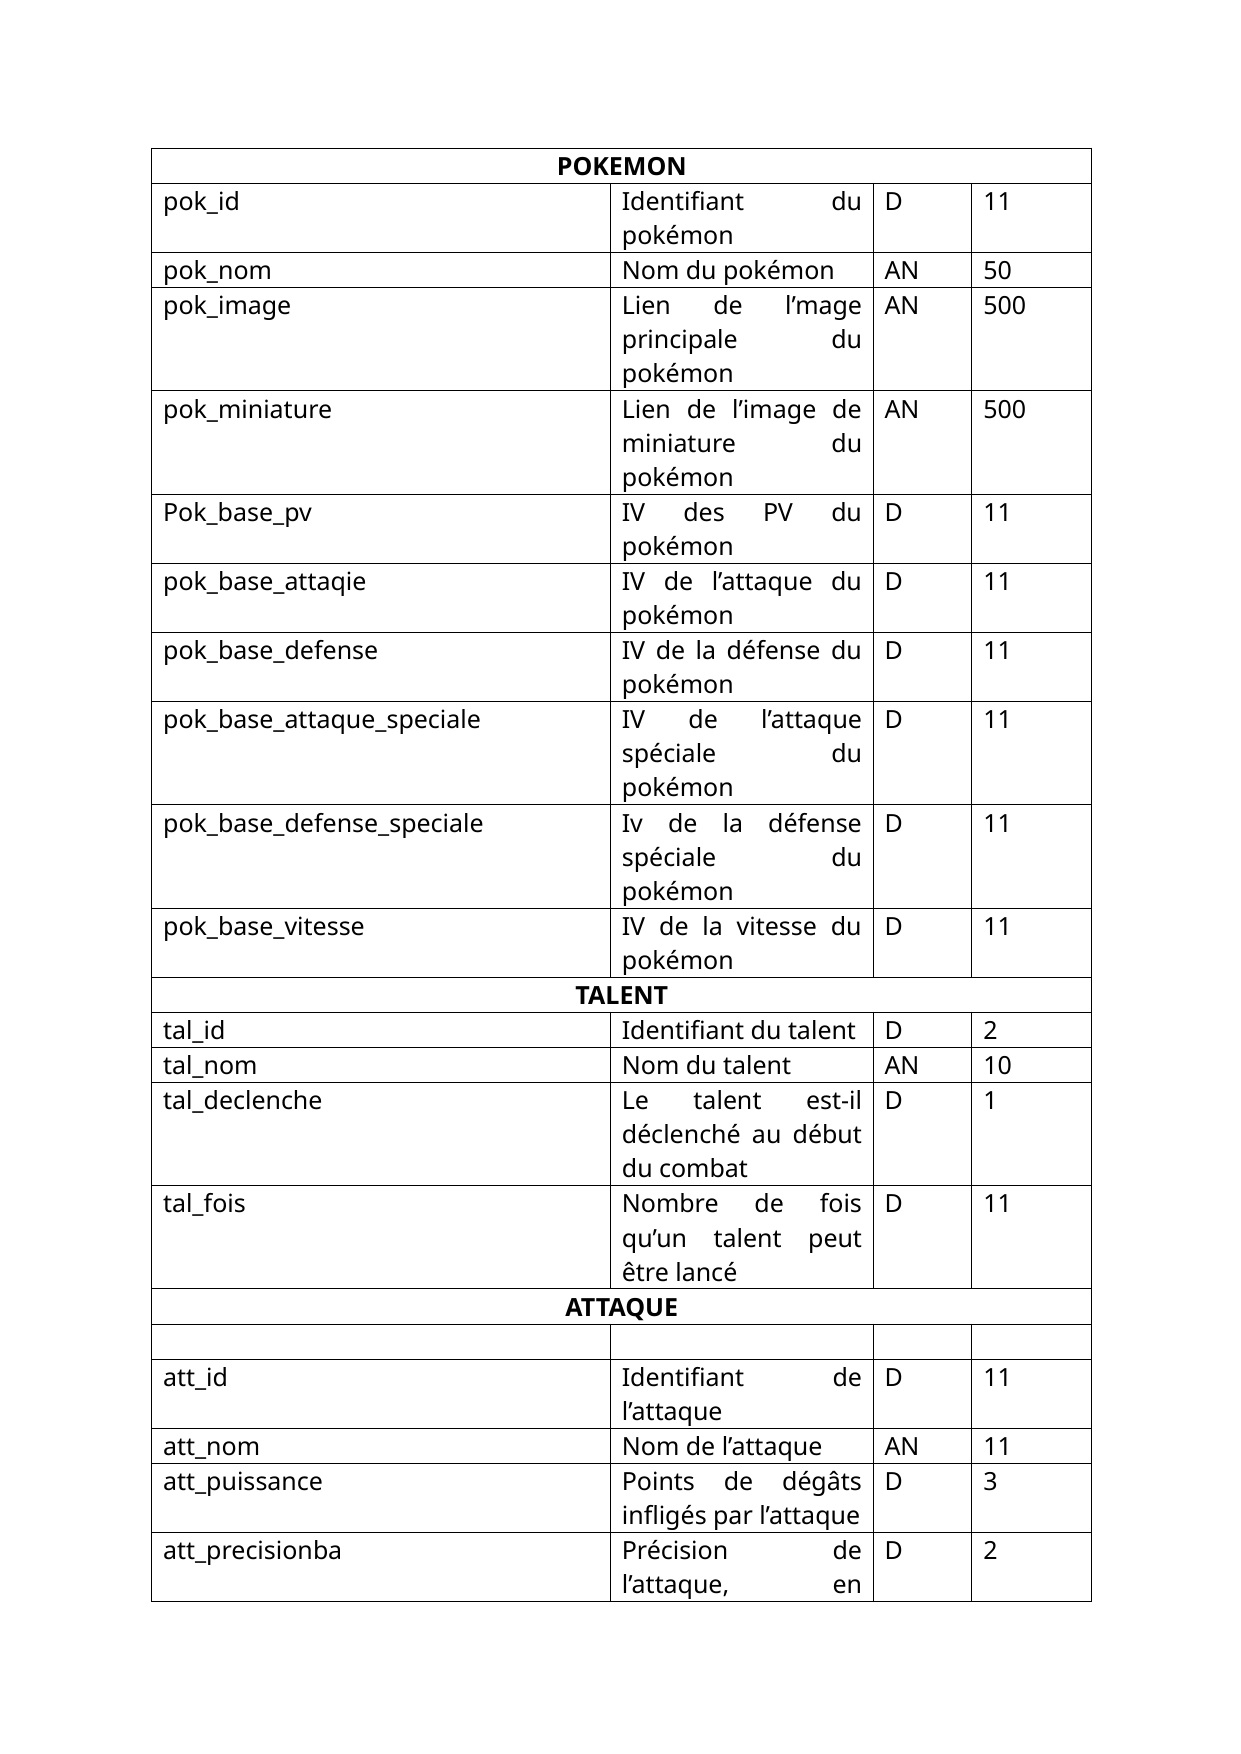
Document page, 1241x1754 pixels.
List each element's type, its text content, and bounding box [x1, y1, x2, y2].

table_cell [146, 252, 151, 287]
table_cell [874, 1325, 971, 1358]
table_cell [146, 1012, 151, 1047]
table_cell [146, 183, 151, 252]
table_cell 11 [972, 564, 1091, 632]
table_cell pok_nom [152, 253, 610, 287]
table_cell Iv de la défense spéciale du pokémon [611, 805, 873, 907]
table_cell D [874, 633, 971, 701]
table_cell tal_fois [152, 1186, 610, 1288]
table_cell 1 [972, 1083, 1091, 1185]
table_cell [146, 1047, 151, 1082]
table_cell D [874, 1464, 971, 1532]
table_cell 11 [972, 702, 1091, 804]
table_cell [146, 804, 151, 907]
table_cell Lien de l’mage principale du pokémon [611, 288, 873, 390]
table_cell IV des PV du pokémon [611, 495, 873, 563]
table_cell IV de la défense du pokémon [611, 633, 873, 701]
table_cell tal_nom [152, 1048, 610, 1082]
table_cell [146, 390, 151, 493]
table_cell AN [874, 1429, 971, 1463]
table_cell D [874, 495, 971, 563]
table_cell 11 [972, 1186, 1091, 1288]
table_cell Nom de l’attaque [611, 1429, 873, 1463]
table_cell Nombre de fois qu’un talent peut être lancé [611, 1186, 873, 1288]
table_cell AN [874, 253, 971, 287]
table_cell pok_base_defense [152, 633, 610, 701]
table_cell AN [874, 391, 971, 493]
table_cell Points de dégâts infligés par l’attaque [611, 1464, 873, 1532]
table_cell 11 [972, 909, 1091, 977]
table_cell POKEMON [152, 149, 1091, 183]
table_cell [146, 1359, 151, 1428]
table_cell [146, 1463, 151, 1532]
table_cell [152, 1325, 610, 1358]
table_cell Identifiant de l’attaque [611, 1360, 873, 1428]
table_cell D [874, 909, 971, 977]
table_cell pok_base_defense_speciale [152, 805, 610, 907]
table_cell D [874, 702, 971, 804]
table_cell Lien de l’image de miniature du pokémon [611, 391, 873, 493]
table_cell pok_miniature [152, 391, 610, 493]
table_cell pok_image [152, 288, 610, 390]
table_cell Le talent est-il déclenché au début du combat [611, 1083, 873, 1185]
table_cell Nom du talent [611, 1048, 873, 1082]
table_cell AN [874, 1048, 971, 1082]
table_cell 2 [972, 1013, 1091, 1047]
table_cell [146, 632, 151, 701]
table_cell [146, 1185, 151, 1288]
table_cell [146, 1288, 151, 1323]
table_cell 11 [972, 184, 1091, 252]
table_cell [146, 1082, 151, 1185]
table_cell att_nom [152, 1429, 610, 1463]
table_cell 50 [972, 253, 1091, 287]
table_cell pok_base_attaque_speciale [152, 702, 610, 804]
table_cell 2 [972, 1533, 1091, 1601]
table_cell [146, 908, 151, 977]
table_cell [146, 563, 151, 632]
table_cell [146, 1428, 151, 1463]
table_cell IV de la vitesse du pokémon [611, 909, 873, 977]
table_cell pok_base_vitesse [152, 909, 610, 977]
table_cell [146, 287, 151, 390]
table_cell [146, 148, 151, 183]
table_cell D [874, 1083, 971, 1185]
table_cell tal_declenche [152, 1083, 610, 1185]
table_cell pok_id [152, 184, 610, 252]
table_cell D [874, 564, 971, 632]
table_cell AN [874, 288, 971, 390]
table_cell Pok_base_pv [152, 495, 610, 563]
table_cell 11 [972, 495, 1091, 563]
table_cell 11 [972, 805, 1091, 907]
table_cell 3 [972, 1464, 1091, 1532]
table_cell D [874, 1533, 971, 1601]
table_cell Nom du pokémon [611, 253, 873, 287]
table_cell D [874, 1186, 971, 1288]
table_cell 10 [972, 1048, 1091, 1082]
table_cell tal_id [152, 1013, 610, 1047]
table_cell att_precisionba [152, 1533, 610, 1601]
table_cell 11 [972, 633, 1091, 701]
table_cell D [874, 1360, 971, 1428]
table_cell 500 [972, 288, 1091, 390]
table_cell D [874, 184, 971, 252]
table_cell [611, 1325, 873, 1358]
table_cell pok_base_attaqie [152, 564, 610, 632]
table_cell [972, 1325, 1091, 1358]
table_cell 11 [972, 1429, 1091, 1463]
table_cell 11 [972, 1360, 1091, 1428]
table_cell ATTAQUE [152, 1289, 1091, 1323]
table_cell [146, 977, 151, 1012]
table_cell [146, 1532, 151, 1601]
table_cell 500 [972, 391, 1091, 493]
table_cell [146, 1324, 151, 1358]
table_cell att_id [152, 1360, 610, 1428]
table_cell [146, 494, 151, 563]
table_cell TALENT [152, 978, 1091, 1012]
table_cell Précision de l’attaque, en [611, 1533, 873, 1601]
table_cell Identifiant du pokémon [611, 184, 873, 252]
table_cell att_puissance [152, 1464, 610, 1532]
table_cell D [874, 805, 971, 907]
table_cell IV de l’attaque spéciale du pokémon [611, 702, 873, 804]
table_cell [146, 701, 151, 804]
table_cell IV de l’attaque du pokémon [611, 564, 873, 632]
table_cell D [874, 1013, 971, 1047]
table_cell Identifiant du talent [611, 1013, 873, 1047]
